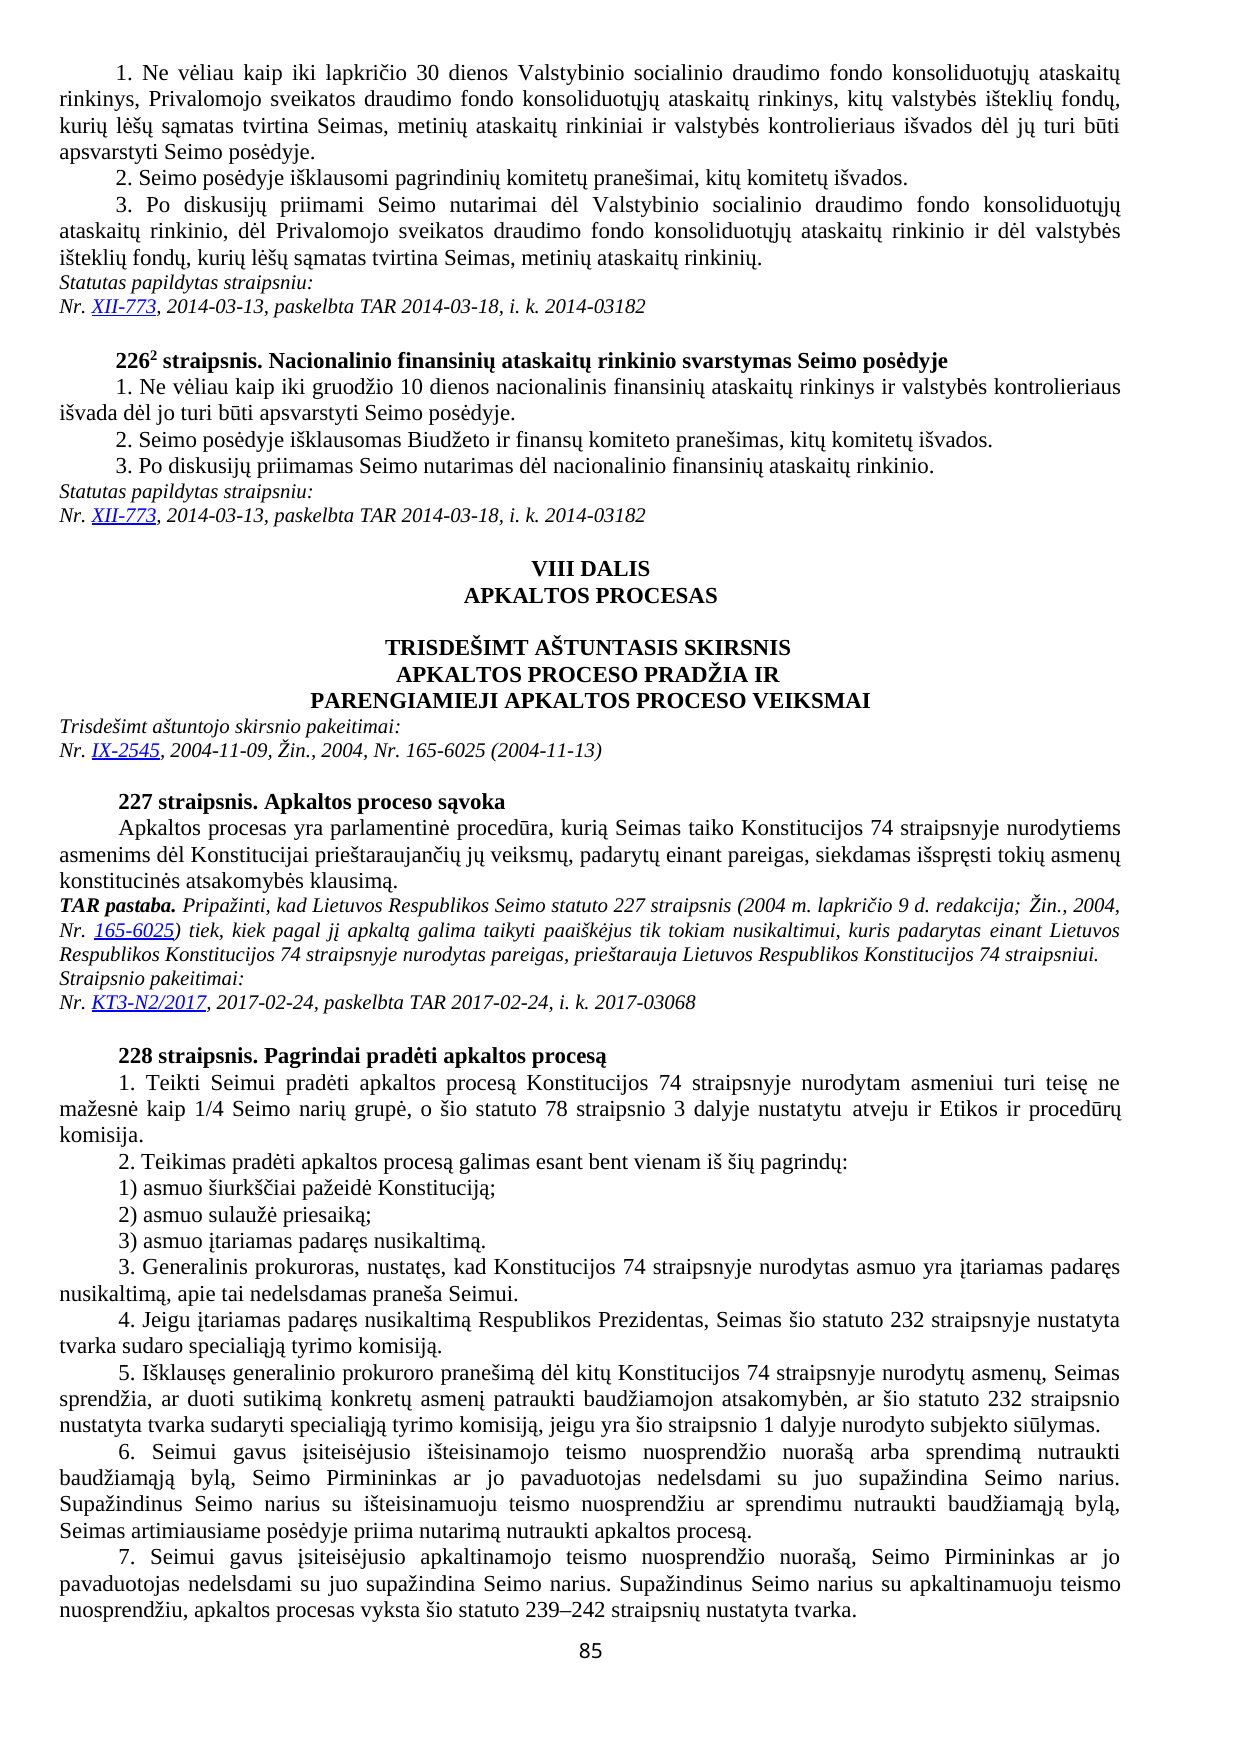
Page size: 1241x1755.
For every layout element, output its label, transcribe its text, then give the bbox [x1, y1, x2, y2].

text 2. Seimo posėdyje išklausomi pagrindinių komitetų pranešimai, kitų komitetų išvados. [59, 164, 1122, 191]
text Nr. IX-2545, 2004-11-09, Žin., 2004, Nr. 165-6025 (2004-11-13) [59, 738, 1122, 762]
text Nr. KT3-N2/2017, 2017-02-24, paskelbta TAR 2017-02-24, i. k. 2017-03068 [59, 990, 1122, 1014]
text 1) asmuo šiurkščiai pažeidė Konstituciją; [59, 1174, 1122, 1201]
text Nr. XII-773, 2014-03-13, paskelbta TAR 2014-03-18, i. k. 2014-03182 [59, 503, 1122, 527]
text 2. Teikimas pradėti apkaltos procesą galimas esant bent vienam iš šių pagrindų: [59, 1148, 1122, 1174]
text TRISDEŠIMT AŠTUNTASIS SKIRSNIS [59, 634, 1122, 661]
text 3. Po diskusijų priimami Seimo nutarimai dėl Valstybinio socialinio draudimo fondo konsoliduotųjų ataskaitų rinkinio, dėl Privalomojo sveikatos draudimo fondo konsoliduotųjų ataskaitų rinkinio ir dėl valstybės išteklių fondų, kurių lėšų sąmatas tvirtina Seimas, metinių ataskaitų rinkinių. [59, 191, 1122, 270]
text Statutas papildytas straipsniu: [59, 478, 1122, 503]
text 1. Teikti Seimui pradėti apkaltos procesą Konstitucijos 74 straipsnyje nurodytam asmeniui turi teisę ne mažesnė kaip 1/4 Seimo narių grupė, o šio statuto 78 straipsnio 3 dalyje nustatytu atveju ir Etikos ir procedūrų komisija. [59, 1069, 1122, 1148]
text 5. Išklausęs generalinio prokuroro pranešimą dėl kitų Konstitucijos 74 straipsnyje nurodytų asmenų, Seimas sprendžia, ar duoti sutikimą konkretų asmenį patraukti baudžiamojon atsakomybėn, ar šio statuto 232 straipsnio nustatyta tvarka sudaryti specialiąją tyrimo komisiją, jeigu yra šio straipsnio 1 dalyje nurodyto subjekto siūlymas. [59, 1359, 1122, 1438]
text Straipsnio pakeitimai: [59, 966, 1122, 990]
text 1. Ne vėliau kaip iki lapkričio 30 dienos Valstybinio socialinio draudimo fondo konsoliduotųjų ataskaitų rinkinys, Privalomojo sveikatos draudimo fondo konsoliduotųjų ataskaitų rinkinys, kitų valstybės išteklių fondų, kurių lėšų sąmatas tvirtina Seimas, metinių ataskaitų rinkiniai ir valstybės kontrolieriaus išvados dėl jų turi būti apsvarstyti Seimo posėdyje. [59, 59, 1122, 164]
text Statutas papildytas straipsniu: [59, 270, 1122, 294]
text APKALTOS PROCESAS [59, 582, 1122, 608]
text 228 straipsnis. Pagrindai pradėti apkaltos procesą [59, 1042, 1122, 1069]
text Nr. XII-773, 2014-03-13, paskelbta TAR 2014-03-18, i. k. 2014-03182 [59, 294, 1122, 318]
text VIII DALIS [59, 555, 1122, 582]
text 3) asmuo įtariamas padaręs nusikaltimą. [59, 1227, 1122, 1253]
text 227 straipsnis. Apkaltos proceso sąvoka [59, 788, 1122, 814]
text TAR pastaba. Pripažinti, kad Lietuvos Respublikos Seimo statuto 227 straipsnis (2004 m. lapkričio 9 d. redakcija; Žin., 2004, Nr. 165-6025) tiek, kiek pagal jį apkaltą galima taikyti paaiškėjus tik tokiam nusikaltimui, kuris padarytas einant Lietuvos Respublikos Konstitucijos 74 straipsnyje nurodytas pareigas, prieštarauja Lietuvos Respublikos Konstitucijos 74 straipsniui. [59, 893, 1122, 966]
text 4. Jeigu įtariamas padaręs nusikaltimą Respublikos Prezidentas, Seimas šio statuto 232 straipsnyje nustatyta tvarka sudaro specialiąją tyrimo komisiją. [59, 1306, 1122, 1359]
text Trisdešimt aštuntojo skirsnio pakeitimai: [59, 713, 1122, 738]
text 2. Seimo posėdyje išklausomas Biudžeto ir finansų komiteto pranešimas, kitų komitetų išvados. [59, 426, 1122, 452]
text Apkaltos procesas yra parlamentinė procedūra, kurią Seimas taiko Konstitucijos 74 straipsnyje nurodytiems asmenims dėl Konstitucijai prieštaraujančių jų veiksmų, padarytų einant pareigas, siekdamas išspręsti tokių asmenų konstitucinės atsakomybės klausimą. [59, 814, 1122, 893]
text 2) asmuo sulaužė priesaiką; [59, 1201, 1122, 1227]
text 7. Seimui gavus įsiteisėjusio apkaltinamojo teismo nuosprendžio nuorašą, Seimo Pirmininkas ar jo pavaduotojas nedelsdami su juo supažindina Seimo narius. Supažindinus Seimo narius su apkaltinamuoju teismo nuosprendžiu, apkaltos procesas vyksta šio statuto 239–242 straipsnių nustatyta tvarka. [59, 1543, 1122, 1622]
text APKALTOS PROCESO PRADŽIA IR PARENGIAMIEJI APKALTOS PROCESO VEIKSMAI [59, 661, 1122, 713]
text 3. Generalinis prokuroras, nustatęs, kad Konstitucijos 74 straipsnyje nurodytas asmuo yra įtariamas padaręs nusikaltimą, apie tai nedelsdamas praneša Seimui. [59, 1253, 1122, 1306]
text 1. Ne vėliau kaip iki gruodžio 10 dienos nacionalinis finansinių ataskaitų rinkinys ir valstybės kontrolieriaus išvada dėl jo turi būti apsvarstyti Seimo posėdyje. [59, 373, 1122, 426]
text 2262 straipsnis. Nacionalinio finansinių ataskaitų rinkinio svarstymas Seimo posėdyje [59, 347, 1122, 373]
text 3. Po diskusijų priimamas Seimo nutarimas dėl nacionalinio finansinių ataskaitų rinkinio. [59, 452, 1122, 478]
text 6. Seimui gavus įsiteisėjusio išteisinamojo teismo nuosprendžio nuorašą arba sprendimą nutraukti baudžiamąją bylą, Seimo Pirmininkas ar jo pavaduotojas nedelsdami su juo supažindina Seimo narius. Supažindinus Seimo narius su išteisinamuoju teismo nuosprendžiu ar sprendimu nutraukti baudžiamąją bylą, Seimas artimiausiame posėdyje priima nutarimą nutraukti apkaltos procesą. [59, 1438, 1122, 1543]
